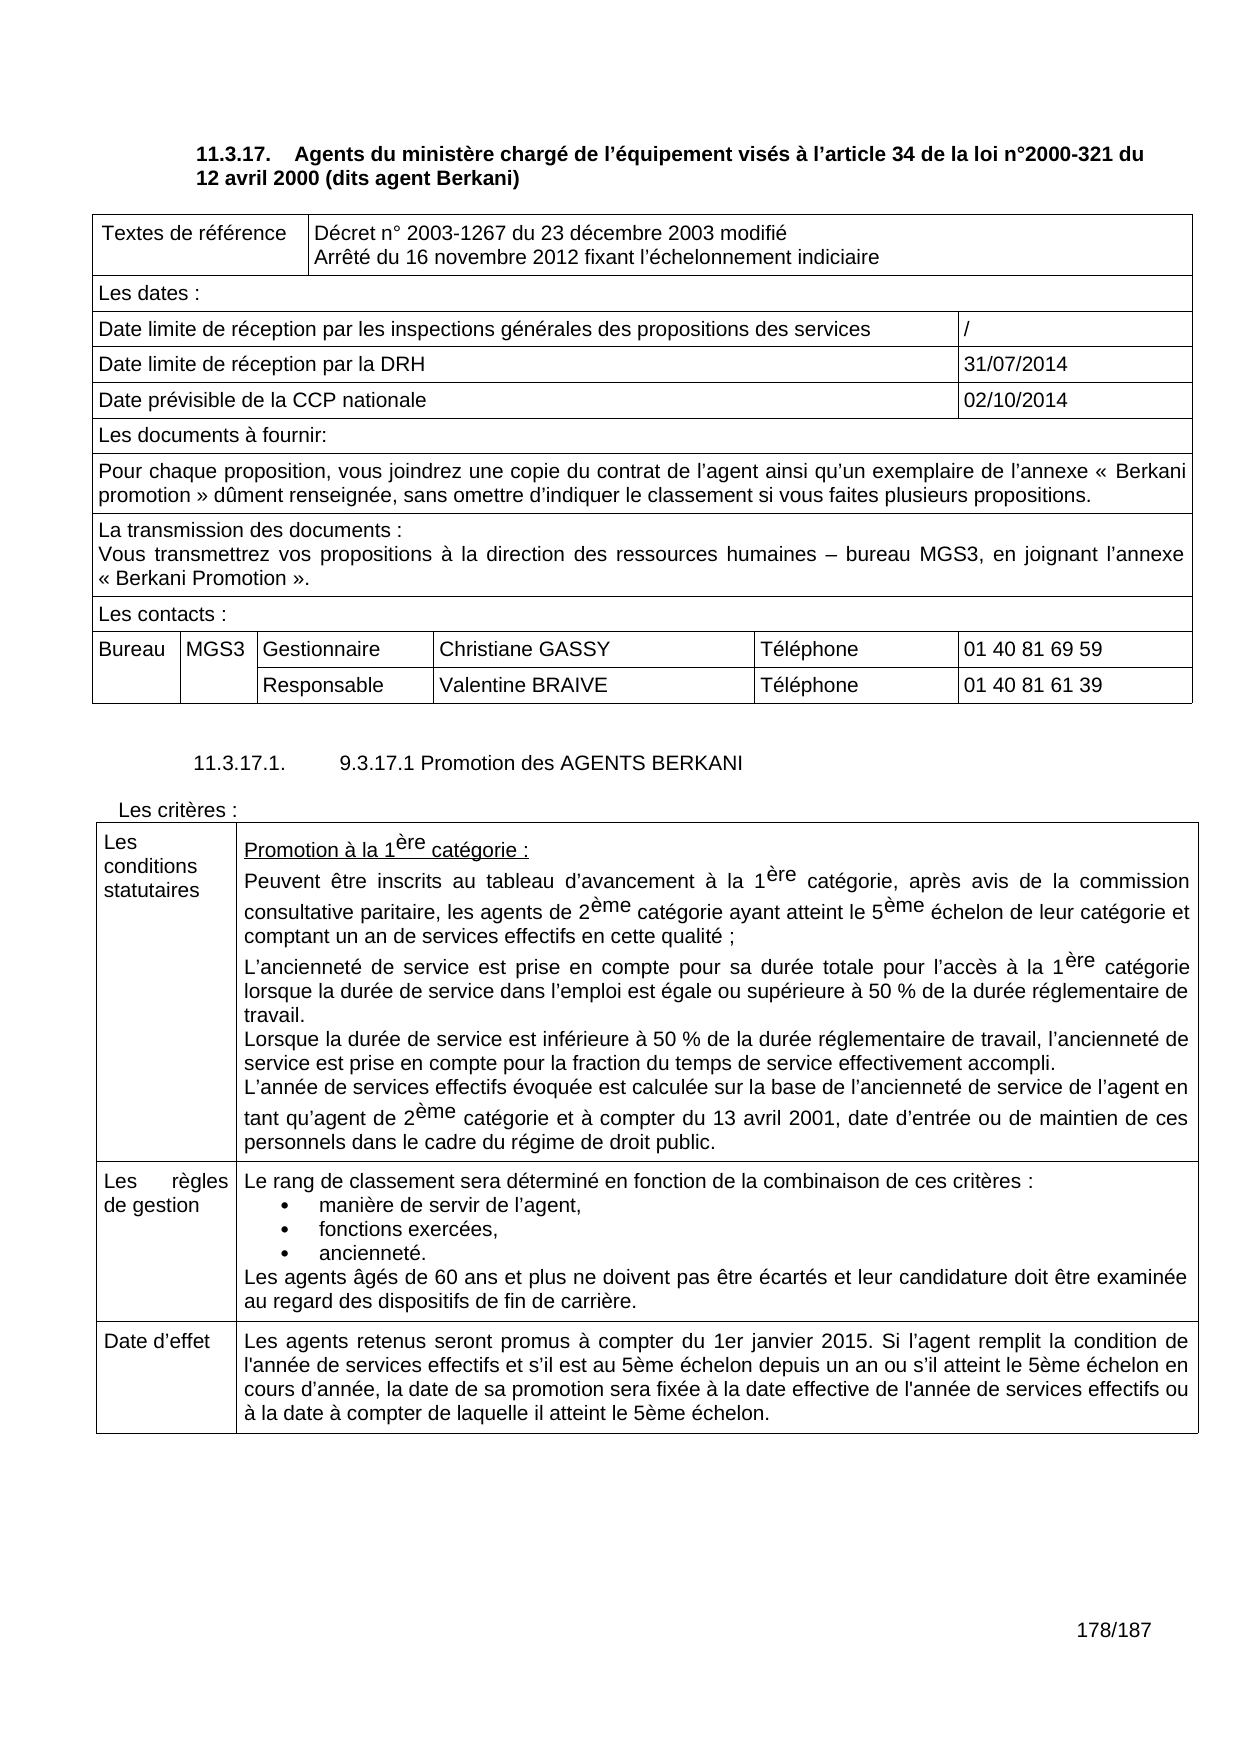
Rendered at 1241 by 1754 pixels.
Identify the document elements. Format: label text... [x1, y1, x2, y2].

subtitle Agents du ministère chargé de l’équipement visés à l’article 34 de la loi n°2000-321 du 12 avril 2000 (dits agent Berkani) [121, 142, 1152, 190]
table_cell 01 40 81 69 59 [959, 632, 1192, 667]
table_cell 01 40 81 61 39 [959, 668, 1192, 702]
table_cell Gestionnaire [258, 632, 433, 667]
table_cell Date d’effet [97, 1322, 236, 1432]
table_cell Téléphone [755, 632, 958, 667]
table_cell Date limite de réception par la DRH [93, 347, 958, 382]
table_cell Pour chaque proposition, vous joindrez une copie du contrat de l’agent ainsi qu’un exemplaire de l’annexe « Berkani promotion » dûment renseignée, sans omettre d’indiquer le classement si vous faites plusieurs propositions. [93, 454, 1192, 512]
table_header Textes de référence [93, 215, 308, 275]
table_header Décret n° 2003-1267 du 23 décembre 2003 modifié Arrêté du 16 novembre 2012 fixant l’échelonnement indiciaire [309, 215, 1192, 275]
table_cell Téléphone [755, 668, 958, 702]
table_cell Les documents à fournir: [93, 419, 1192, 453]
table_cell 02/10/2014 [959, 383, 1192, 417]
table_cell Date limite de réception par les inspections générales des propositions des services [93, 312, 958, 346]
subtitle 9.3.17.1 Promotion des AGENTS BERKANI [118, 750, 1152, 774]
table_cell Les contacts : [93, 597, 1192, 631]
table_cell Christiane GASSY [434, 632, 754, 667]
table_cell [181, 667, 257, 702]
table_cell / [959, 312, 1192, 346]
table_cell La transmission des documents : Vous transmettrez vos propositions à la direction des ressources humaines – bureau MGS3, en joignant l’annexe « Berkani Promotion ». [93, 514, 1192, 596]
table_cell Les agents retenus seront promus à compter du 1er janvier 2015. Si l’agent remplit la condition de l'année de services effectifs et s’il est au 5ème échelon depuis un an ou s’il atteint le 5ème échelon en cours d’année, la date de sa promotion sera fixée à la date effective de l'année de services effectifs ou à la date à compter de laquelle il atteint le 5ème échelon. [237, 1322, 1198, 1432]
table_cell MGS3 [181, 632, 257, 667]
table_cell [93, 667, 180, 702]
table_cell Les règles de gestion [97, 1162, 236, 1321]
table_cell Responsable [258, 668, 433, 702]
table_cell Date prévisible de la CCP nationale [93, 383, 958, 417]
table_cell Valentine BRAIVE [434, 668, 754, 702]
table_cell Le rang de classement sera déterminé en fonction de la combinaison de ces critères : manière de servir de l’agent, fonctions exercées, ancienneté. Les agents âgés de 60 ans et plus ne doivent pas être écartés et leur candidature doit être examinée au regard des dispositifs de fin de carrière. [237, 1162, 1198, 1321]
text Les critères : [118, 798, 1152, 822]
table_header Les conditions statutaires [97, 823, 236, 1161]
table_header Promotion à la 1ère catégorie : Peuvent être inscrits au tableau d’avancement à la 1ère catégorie, après avis de la commission consultative paritaire, les agents de 2ème catégorie ayant atteint le 5ème échelon de leur catégorie et comptant un an de services effectifs en cette qualité ; L’ancienneté de service est prise en compte pour sa durée totale pour l’accès à la 1ère catégorie lorsque la durée de service dans l’emploi est égale ou supérieure à 50 % de la durée réglementaire de travail. Lorsque la durée de service est inférieure à 50 % de la durée réglementaire de travail, l’ancienneté de service est prise en compte pour la fraction du temps de service effectivement accompli. L’année de services effectifs évoquée est calculée sur la base de l’ancienneté de service de l’agent en tant qu’agent de 2ème catégorie et à compter du 13 avril 2001, date d’entrée ou de maintien de ces personnels dans le cadre du régime de droit public. [237, 823, 1198, 1161]
table_cell 31/07/2014 [959, 347, 1192, 382]
table_cell Les dates : [93, 276, 1192, 311]
table_cell Bureau [93, 632, 180, 667]
